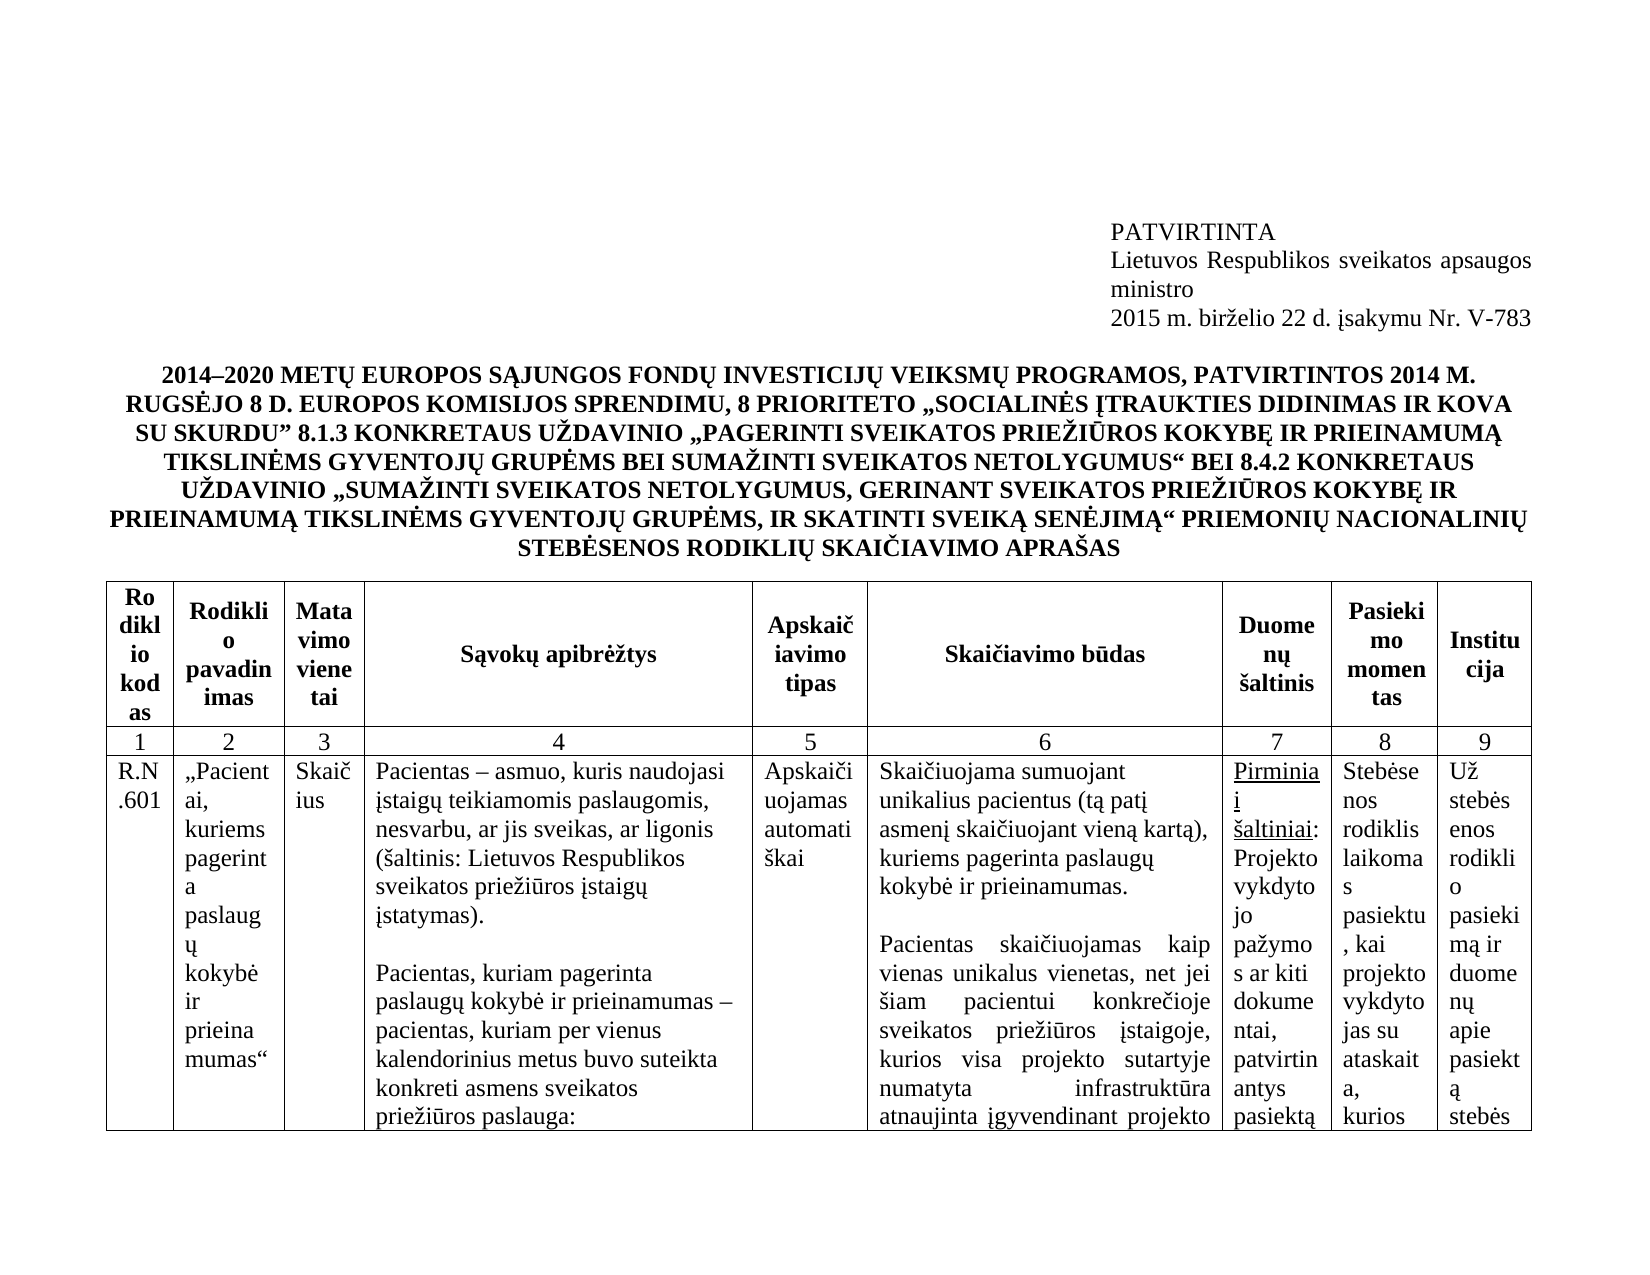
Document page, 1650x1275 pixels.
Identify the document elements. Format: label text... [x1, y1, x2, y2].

table_cell 6 [868, 727, 1222, 755]
table_cell Skaičius [285, 756, 364, 1130]
table_cell 3 [285, 727, 364, 755]
table_header Sąvokų apibrėžtys [365, 582, 752, 726]
table_cell 8 [1332, 727, 1437, 755]
table_header Rodiklio pavadinimas [174, 582, 284, 726]
text 2015 m. birželio 22 d. įsakymu Nr. V-783 [975, 303, 1532, 332]
table_cell 9 [1438, 727, 1531, 755]
table_cell Už stebėsenos rodiklio pasiekimą ir duomenų apie pasiektą stebės [1438, 756, 1531, 1130]
text 2014–2020 METŲ EUROPOS SĄJUNGOS FONDŲ INVESTICIJŲ VEIKSMŲ PROGRAMOS, PATVIRTINTOS 2014 M. RUGSĖJO 8 D. EUROPOS KOMISIJOS SPRENDIMU, 8 PRIORITETO „SOCIALINĖS ĮTRAUKTIES DIDINIMAS IR KOVA SU SKURDU” 8.1.3 KONKRETAUS UŽDAVINIO „PAGERINTI SVEIKATOS PRIEŽIŪROS KOKYBĘ IR PRIEINAMUMĄ TIKSLINĖMS GYVENTOJŲ GRUPĖMS BEI SUMAŽINTI SVEIKATOS NETOLYGUMUS“ BEI 8.4.2 KONKRETAUS UŽDAVINIO „SUMAŽINTI SVEIKATOS NETOLYGUMUS, GERINANT SVEIKATOS PRIEŽIŪROS KOKYBĘ IR PRIEINAMUMĄ TIKSLINĖMS GYVENTOJŲ GRUPĖMS, IR SKATINTI SVEIKĄ SENĖJIMĄ“ PRIEMONIŲ NACIONALINIŲ STEBĖSENOS RODIKLIŲ SKAIČIAVIMO APRAŠAS [106, 360, 1532, 562]
table_header Skaičiavimo būdas [868, 582, 1222, 726]
table_header Rodiklio kodas [107, 582, 173, 726]
table_cell 7 [1223, 727, 1331, 755]
table_header Matavimo vienetai [285, 582, 364, 726]
table_cell 4 [365, 727, 752, 755]
table_cell R.N.601 [107, 756, 173, 1130]
table_cell 2 [174, 727, 284, 755]
table_cell Skaičiuojama sumuojant unikalius pacientus (tą patį asmenį skaičiuojant vieną kartą), kuriems pagerinta paslaugų kokybė ir prieinamumas. Pacientas skaičiuojamas kaip vienas unikalus vienetas, net jei šiam pacientui konkrečioje sveikatos priežiūros įstaigoje, kurios visa projekto sutartyje numatyta infrastruktūra atnaujinta įgyvendinant projekto [868, 756, 1222, 1130]
table_cell 5 [753, 727, 867, 755]
text PATVIRTINTA [1110, 217, 1532, 245]
table_header Institucija [1438, 582, 1531, 726]
table_cell Pacientas – asmuo, kuris naudojasi įstaigų teikiamomis paslaugomis, nesvarbu, ar jis sveikas, ar ligonis (šaltinis: Lietuvos Respublikos sveikatos priežiūros įstaigų įstatymas). Pacientas, kuriam pagerinta paslaugų kokybė ir prieinamumas – pacientas, kuriam per vienus kalendorinius metus buvo suteikta konkreti asmens sveikatos priežiūros paslauga: [365, 756, 752, 1130]
table_cell 1 [107, 727, 173, 755]
table_header Pasiekimo momentas [1332, 582, 1437, 726]
table_cell Stebėsenos rodiklis laikomas pasiektu, kai projekto vykdytojas su ataskaita, kurios [1332, 756, 1437, 1130]
table_cell Pirminiai šaltiniai: Projekto vykdytojo pažymos ar kiti dokumentai, patvirtinantys pasiektą [1223, 756, 1331, 1130]
table_cell Apskaičiuojamas automatiškai [753, 756, 867, 1130]
table_cell „Pacientai, kuriems pagerinta paslaugų kokybė ir prieinamumas“ [174, 756, 284, 1130]
text Lietuvos Respublikos sveikatos apsaugos ministro [1110, 245, 1532, 303]
table_header Duomenų šaltinis [1223, 582, 1331, 726]
table_header Apskaičiavimo tipas [753, 582, 867, 726]
